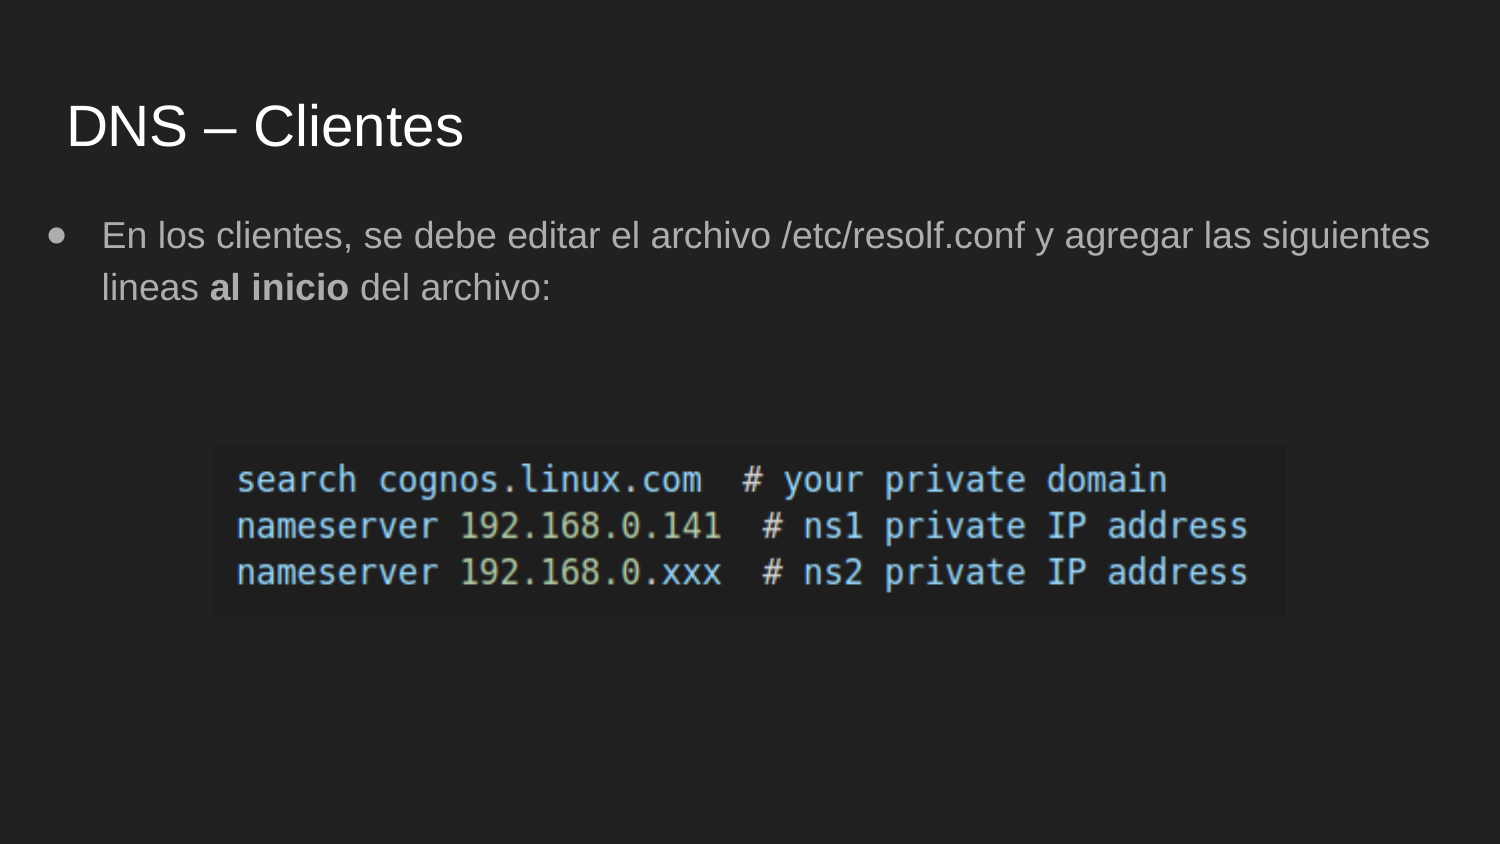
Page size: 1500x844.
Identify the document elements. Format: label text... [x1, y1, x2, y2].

title DNS – Clientes [51, 72, 1449, 167]
list En los clientes, se debe editar el archivo /etc/resolf.conf y agregar las siguientes lineas al inicio del archivo: [11, 189, 1469, 750]
picture [212, 444, 1286, 617]
